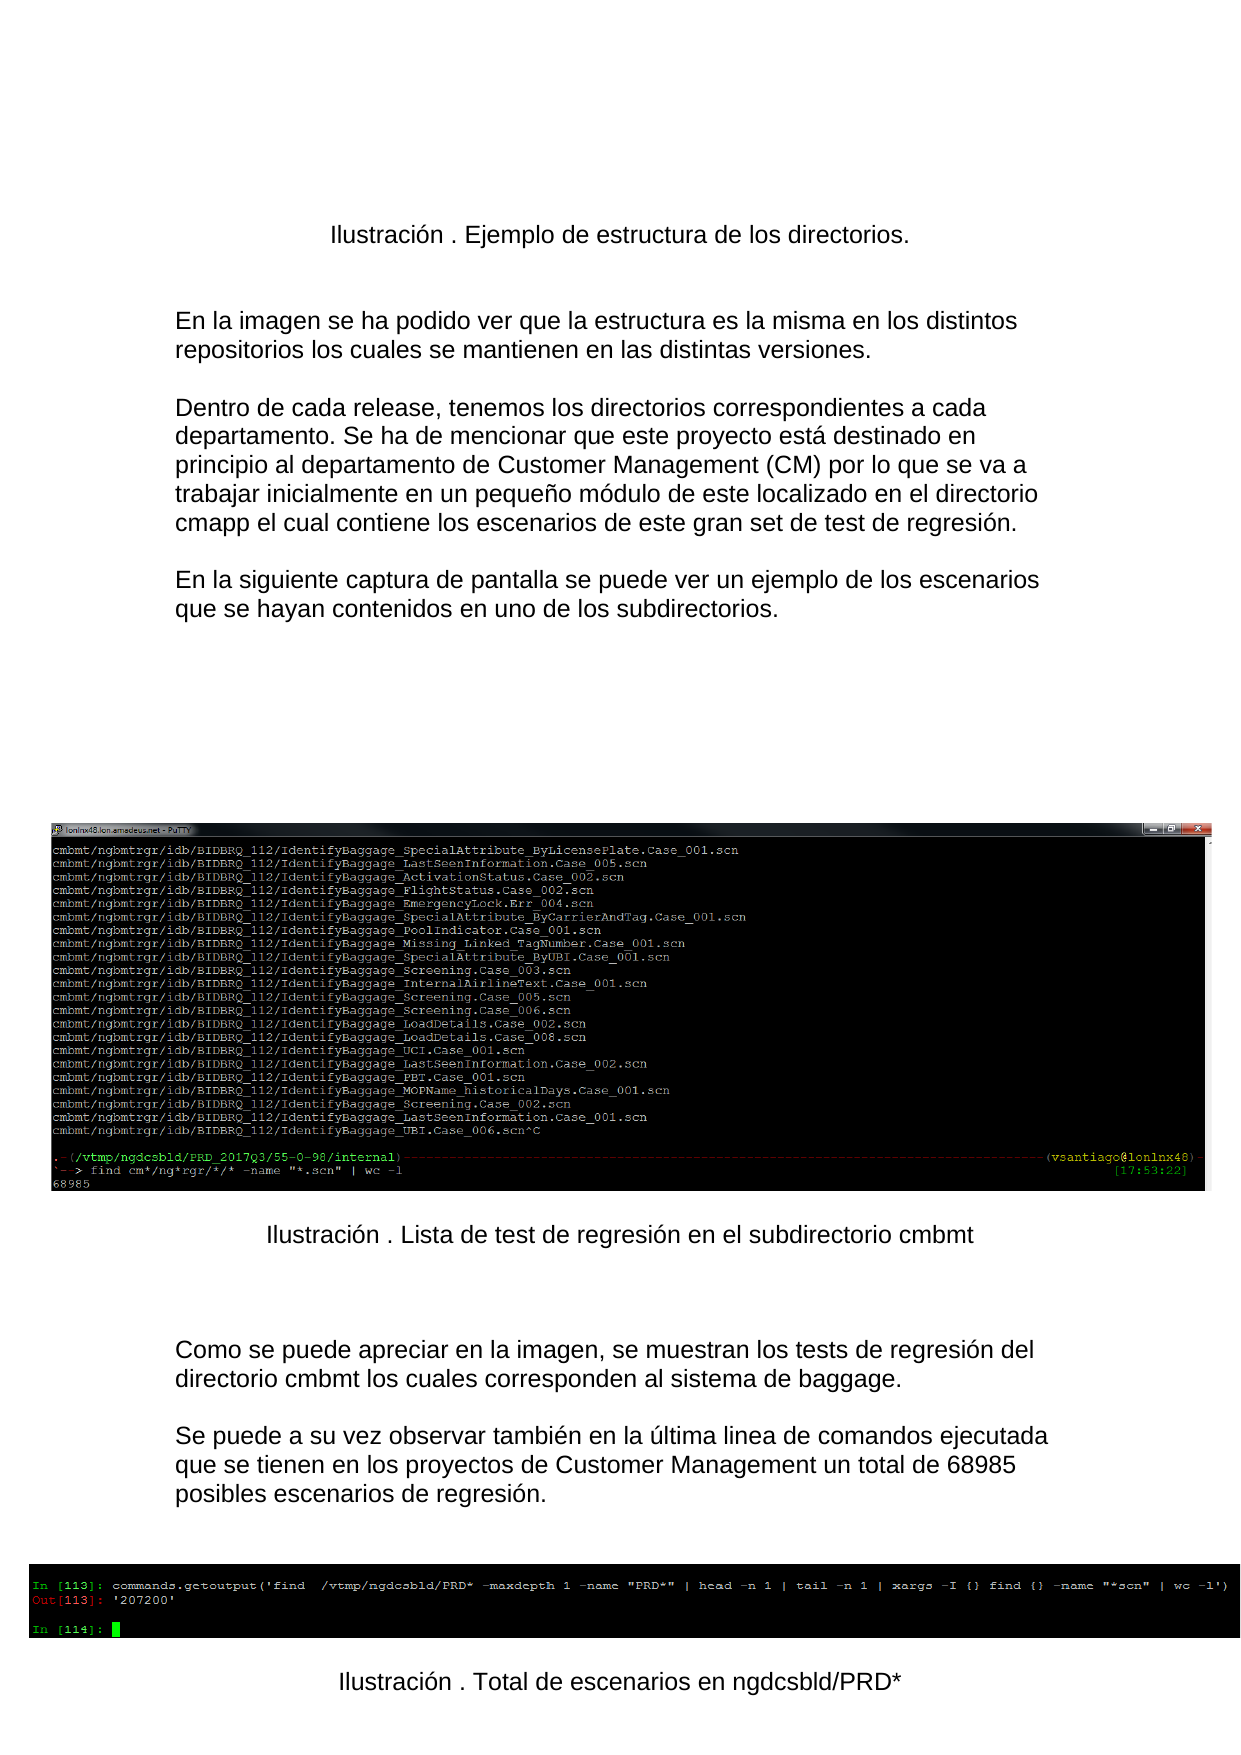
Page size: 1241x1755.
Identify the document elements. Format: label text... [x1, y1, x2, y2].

text Ilustración . Lista de test de regresión en el subdirectorio cmbmt [175, 1220, 1065, 1248]
text Ilustración . Ejemplo de estructura de los directorios. [175, 220, 1065, 249]
text Ilustración . Total de escenarios en ngdcsbld/PRD* [175, 1666, 1065, 1695]
picture [51, 823, 1212, 1191]
text En la siguiente captura de pantalla se puede ver un ejemplo de los escenarios que se hayan contenidos en uno de los subdirectorios. [175, 565, 1065, 622]
text Dentro de cada release, tenemos los directorios correspondientes a cada departamento. Se ha de mencionar que este proyecto está destinado en principio al departamento de Customer Management (CM) por lo que se va a trabajar inicialmente en un pequeño módulo de este localizado en el directorio cmapp el cual contiene los escenarios de este gran set de test de regresión. [175, 392, 1065, 536]
picture [29, 1564, 1241, 1638]
text Como se puede apreciar en la imagen, se muestran los tests de regresión del directorio cmbmt los cuales corresponden al sistema de baggage. [175, 1335, 1065, 1392]
text En la imagen se ha podido ver que la estructura es la misma en los distintos repositorios los cuales se mantienen en las distintas versiones. [175, 306, 1065, 364]
text Se puede a su vez observar también en la última linea de comandos ejecutada que se tienen en los proyectos de Customer Management un total de 68985 posibles escenarios de regresión. [175, 1421, 1065, 1507]
